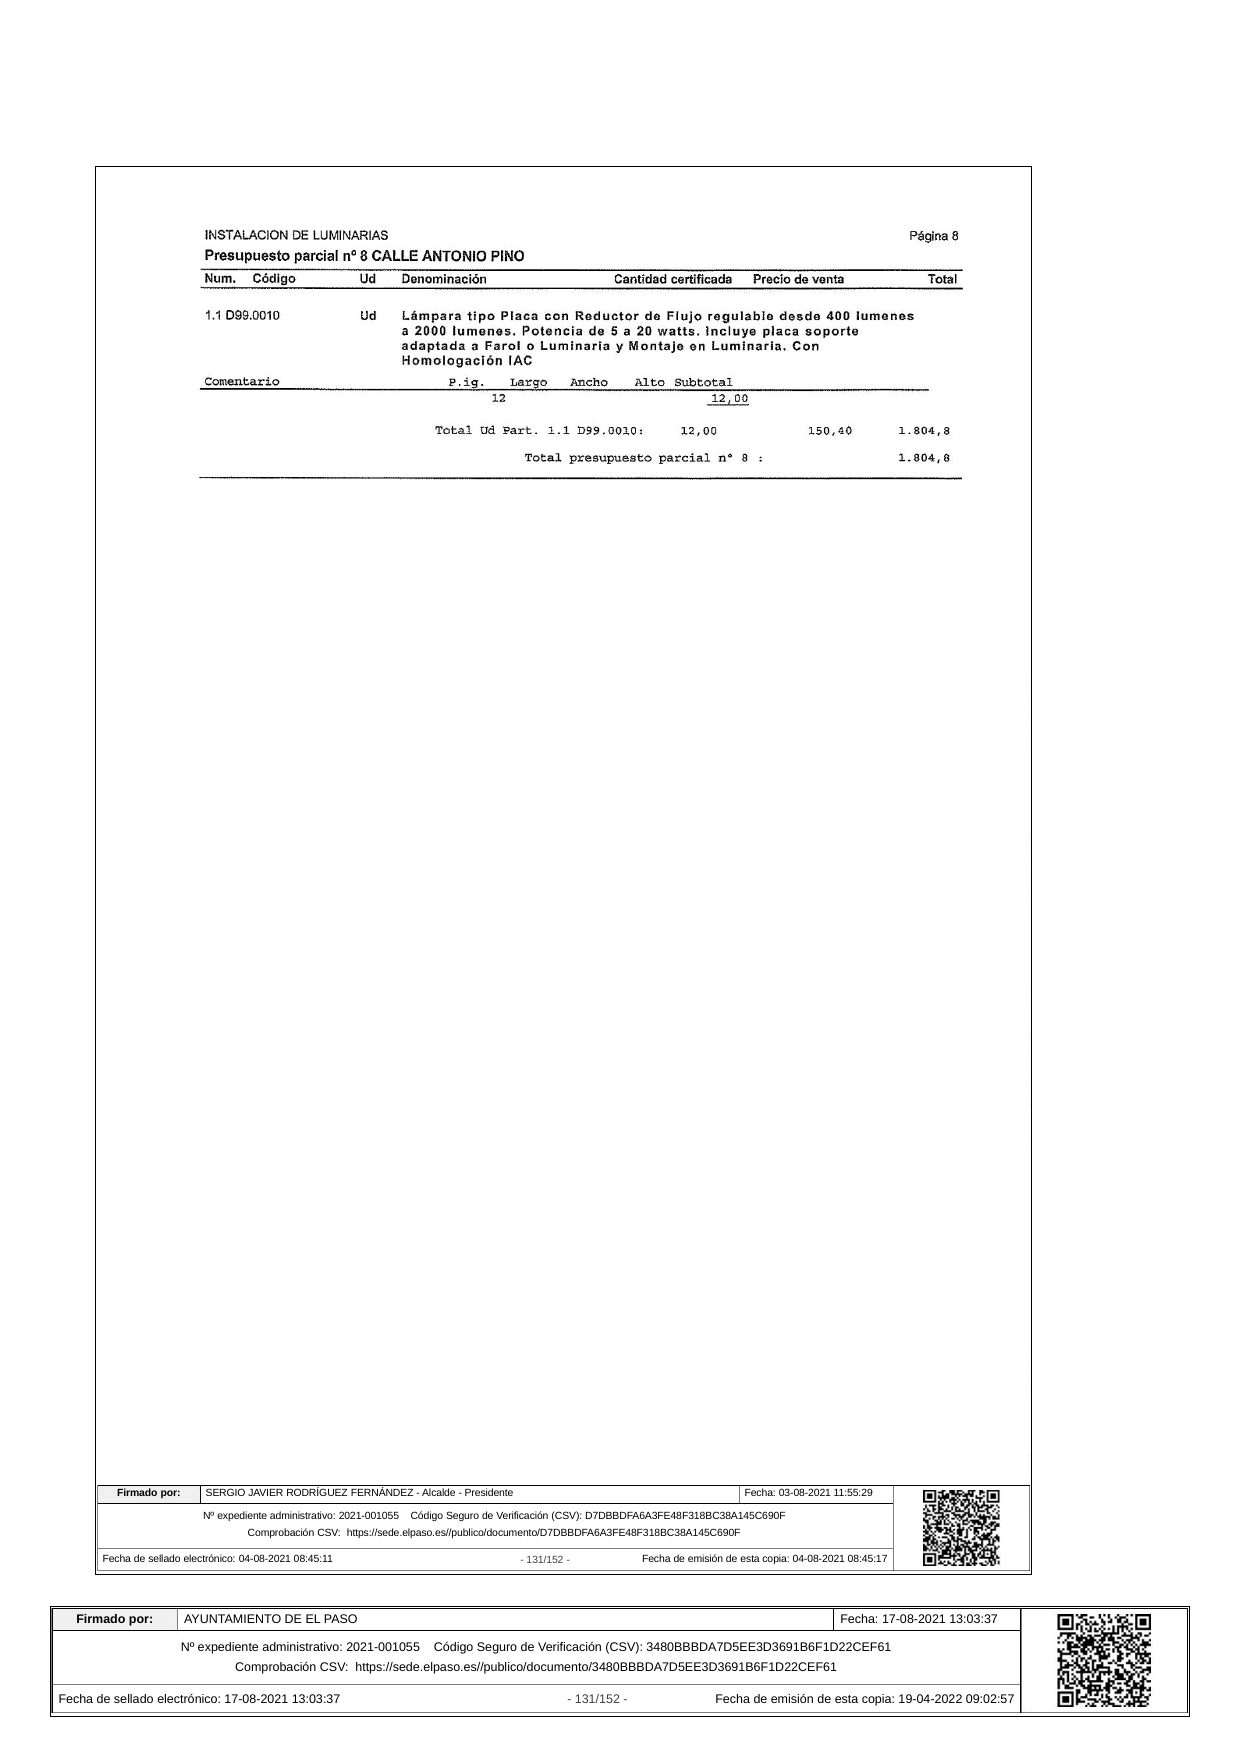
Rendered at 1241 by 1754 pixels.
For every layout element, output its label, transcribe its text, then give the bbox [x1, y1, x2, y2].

text Fecha: 17-08-2021 13:03:37 [840, 1612, 1021, 1626]
text Comprobación CSV: https://sede.elpaso.es//publico/documento/D7DBBDFA6A3FE48F318BC38A145C690F [247, 1527, 812, 1539]
text SERGIO JAVIER RODRÍGUEZ FERNÁNDEZ - Alcalde - Presidente [205, 1488, 540, 1499]
text Comprobación CSV: https://sede.elpaso.es//publico/documento/3480BBBDA7D5EE3D3691B6F1D22CEF61 [235, 1661, 917, 1674]
text Fecha de emisión de esta copia: 19-04-2022 09:02:57 [715, 1692, 1039, 1706]
picture [96, 167, 1031, 1574]
text - 131/152 - [520, 1554, 585, 1565]
text Fecha de sellado electrónico: 04-08-2021 08:45:11 [102, 1553, 359, 1565]
text Fecha de emisión de esta copia: 04-08-2021 08:45:17 [642, 1553, 912, 1565]
text Fecha de sellado electrónico: 17-08-2021 13:03:37 [58, 1692, 365, 1706]
text Nº expediente administrativo: 2021-001055 Código Seguro de Verificación (CSV): 3480BBBDA7D5EE3D3691B6F1D22CEF61 [181, 1640, 917, 1654]
text Firmado por: [76, 1612, 172, 1626]
text Nº expediente administrativo: 2021-001055 Código Seguro de Verificación (CSV): D7DBBDFA6A3FE48F318BC38A145C690F [203, 1510, 812, 1522]
text Firmado por: [117, 1488, 196, 1499]
text - 131/152 - [567, 1693, 646, 1707]
text AYUNTAMIENTO DE EL PASO [184, 1612, 386, 1626]
text Fecha: 03-08-2021 11:55:29 [744, 1488, 893, 1499]
picture [51, 1607, 1189, 1716]
